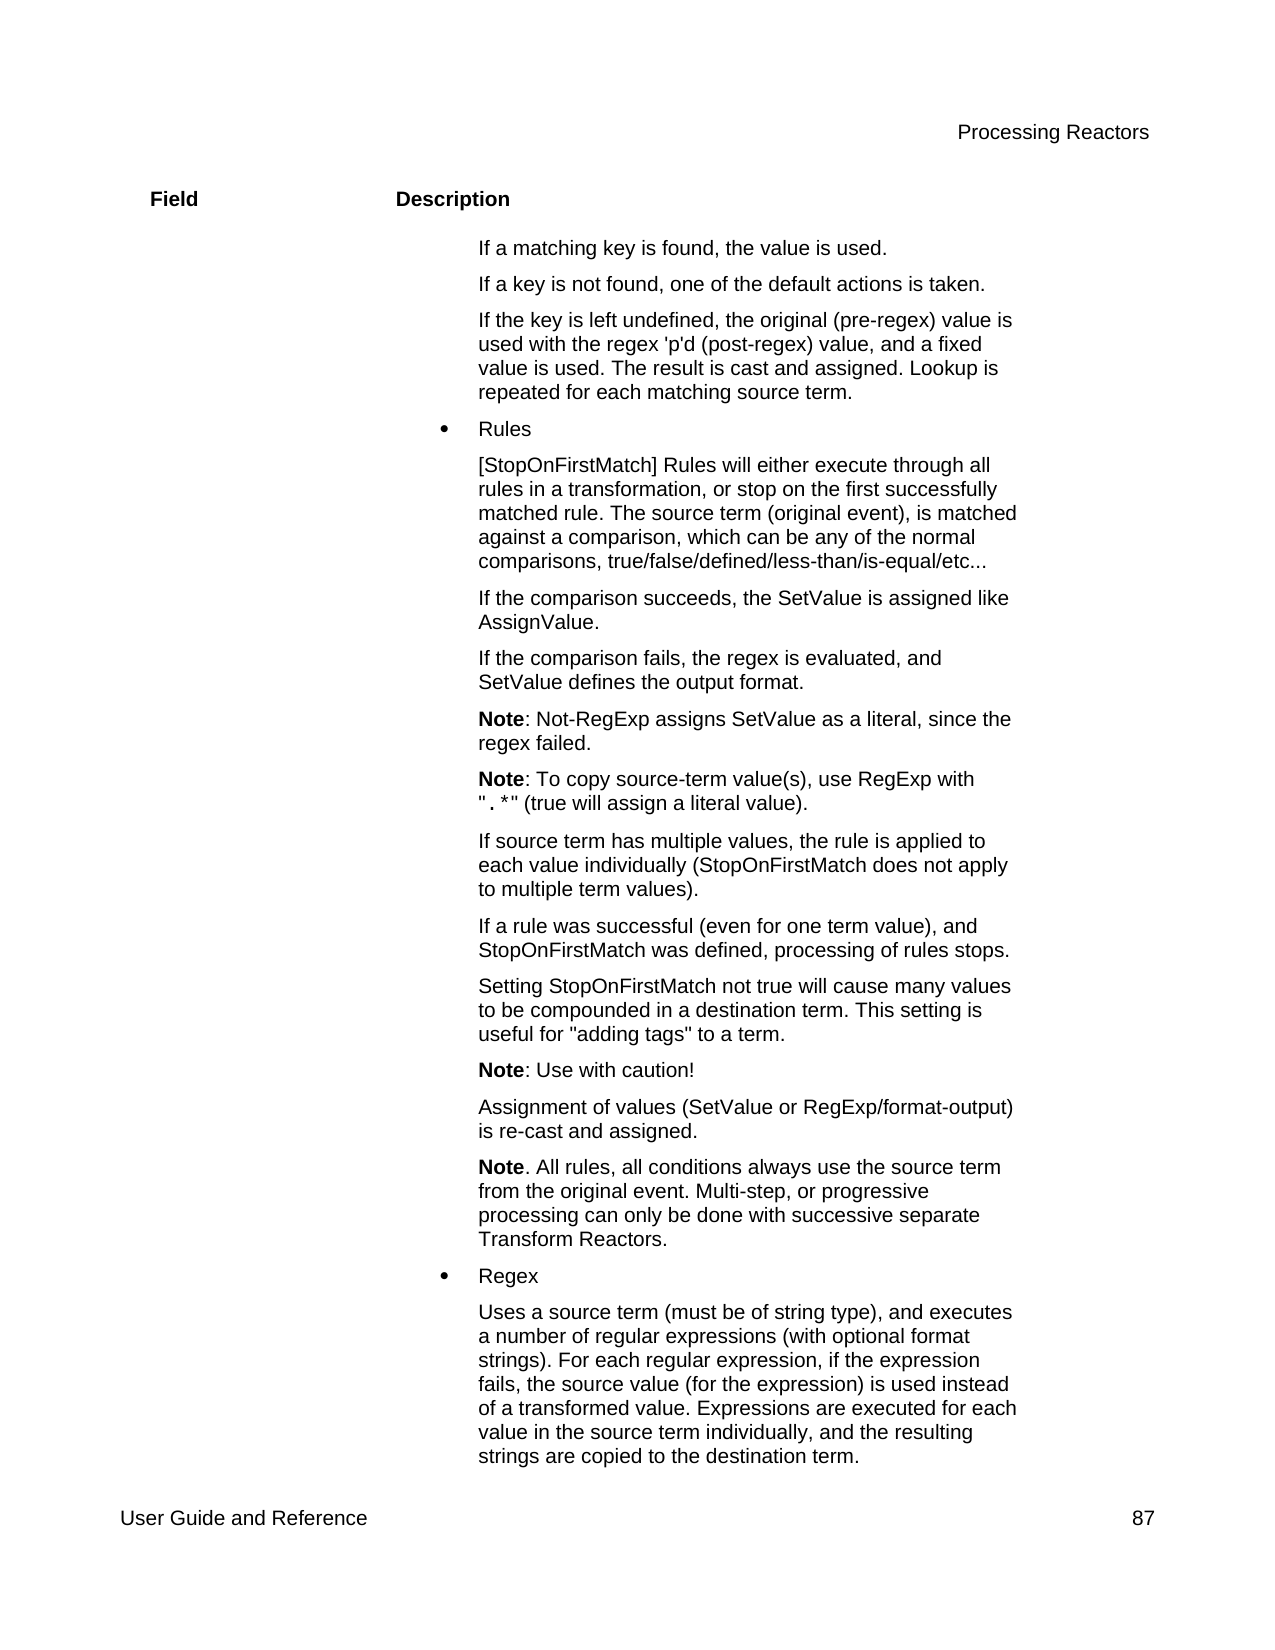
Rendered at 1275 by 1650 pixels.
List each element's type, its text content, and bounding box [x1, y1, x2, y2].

table_cell If a matching key is found, the value is used. If a key is not found, one of the default actions is taken. If the key is left undefined, the original (pre-regex) value is used with the regex 'p'd (post-regex) value, and a fixed value is used. The result is cast and assigned. Lookup is repeated for each matching source term. Rules [StopOnFirstMatch] Rules will either execute through all rules in a transformation, or stop on the first successfully matched rule. The source term (original event), is matched against a comparison, which can be any of the normal comparisons, true/false/defined/less-than/is-equal/etc... If the comparison succeeds, the SetValue is assigned like AssignValue. If the comparison fails, the regex is evaluated, and SetValue defines the output format. Note: Not-RegExp assigns SetValue as a literal, since the regex failed. Note: To copy source-term value(s), use RegExp with ".*" (true will assign a literal value). If source term has multiple values, the rule is applied to each value individually (StopOnFirstMatch does not apply to multiple term values). If a rule was successful (even for one term value), and StopOnFirstMatch was defined, processing of rules stops. Setting StopOnFirstMatch not true will cause many values to be compounded in a destination term. This setting is useful for "adding tags" to a term. Note: Use with caution! Assignment of values (SetValue or RegExp/format-output) is re-cast and assigned. Note. All rules, all conditions always use the source term from the original event. Multi-step, or progressive processing can only be done with successive separate Transform Reactors. Regex Uses a source term (must be of string type), and executes a number of regular expressions (with optional format strings). For each regular expression, if the expression fails, the source value (for the expression) is used instead of a transformed value. Expressions are executed for each value in the source term individually, and the resulting strings are copied to the destination term. [354, 223, 1031, 1480]
table_header Field [109, 174, 354, 223]
table_cell [109, 223, 354, 1480]
table_header Description [354, 174, 1031, 223]
